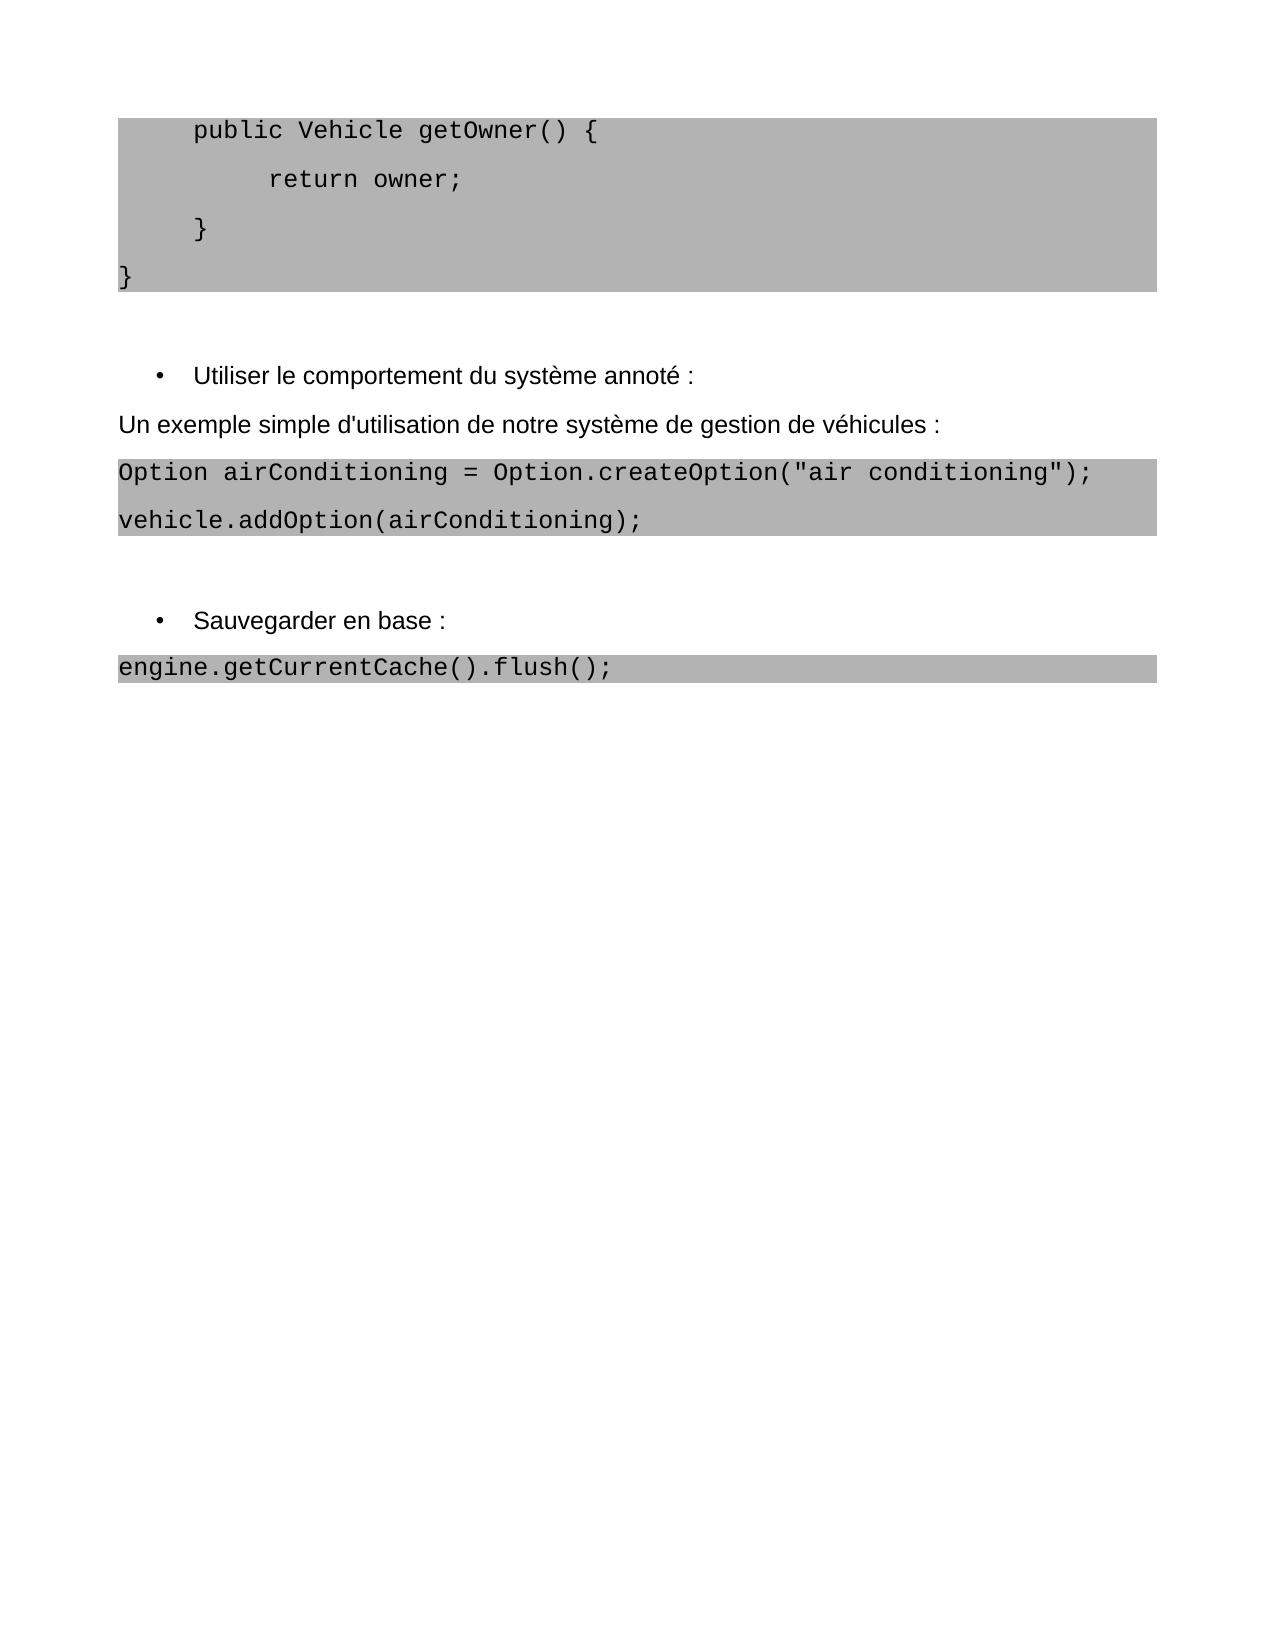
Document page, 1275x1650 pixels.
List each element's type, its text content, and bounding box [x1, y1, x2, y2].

text engine.getCurrentCache().flush(); [118, 655, 1157, 683]
text public Vehicle getOwner() { [118, 118, 1157, 146]
list Sauvegarder en base : [156, 606, 1157, 634]
text } [118, 215, 1157, 243]
text Option airConditioning = Option.createOption("air conditioning"); [118, 459, 1157, 488]
text return owner; [118, 167, 1157, 195]
text vehicle.addOption(airConditioning); [118, 508, 1157, 536]
list Utiliser le comportement du système annoté : [156, 361, 1157, 390]
text } [118, 264, 1157, 292]
text Un exemple simple d'utilisation de notre système de gestion de véhicules : [118, 411, 1157, 439]
